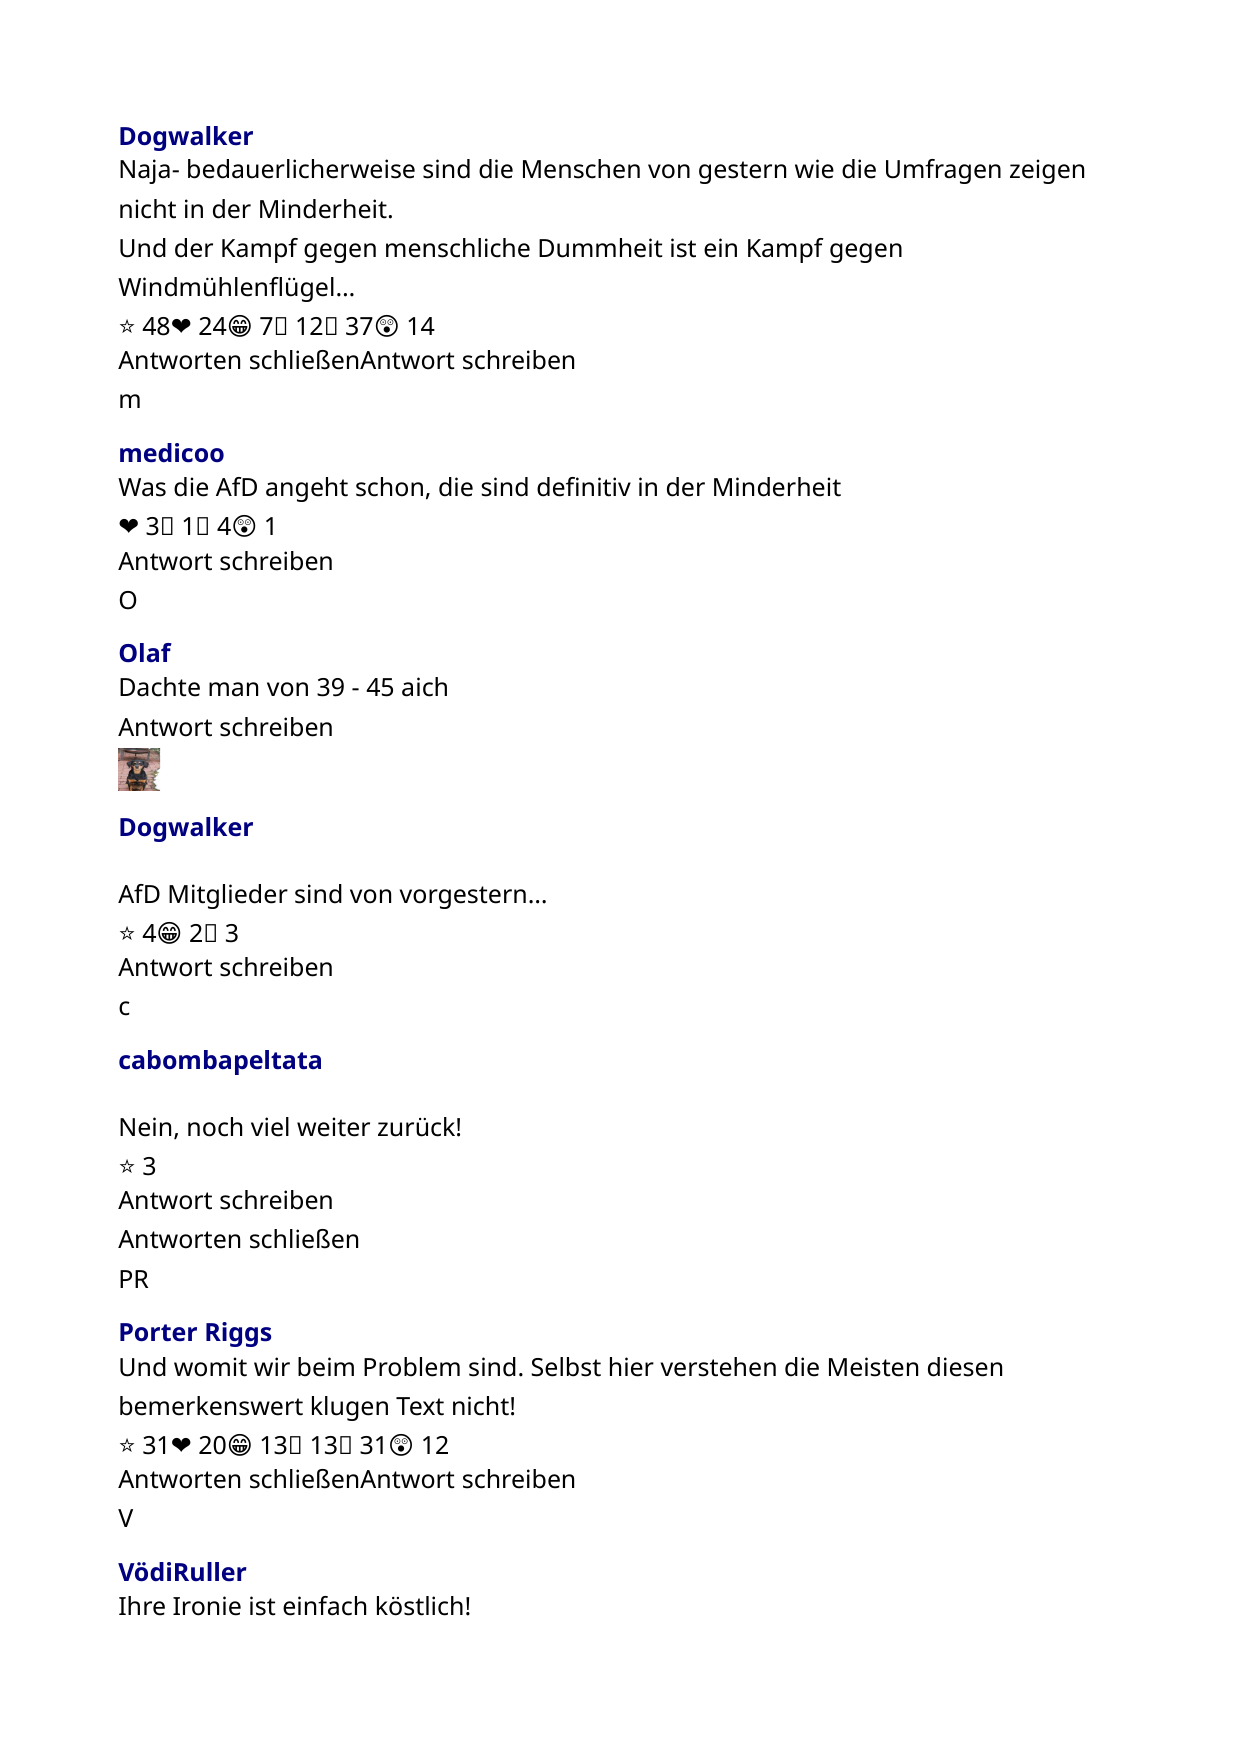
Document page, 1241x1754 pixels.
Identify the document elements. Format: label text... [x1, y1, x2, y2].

text ⭐️ 31❤️ 20😁 13🙁 13🤨 31😲 12 [118, 1427, 1122, 1462]
text Antwort schreiben [118, 543, 1122, 577]
text PR [118, 1261, 1122, 1295]
subtitle Olaf [118, 636, 1122, 670]
subtitle medicoo [118, 436, 1122, 470]
text ⭐️ 3 [118, 1149, 1122, 1183]
text Und der Kampf gegen menschliche Dummheit ist ein Kampf gegen Windmühlenflügel… [118, 231, 1122, 304]
text ⭐️ 4😁 2🤨 3 [118, 916, 1122, 950]
text O [118, 582, 1122, 616]
picture [118, 748, 161, 791]
text ❤️ 3🙁 1🤨 4😲 1 [118, 509, 1122, 543]
text Antwort schreiben [118, 1183, 1122, 1217]
subtitle Dogwalker [118, 118, 1122, 152]
text Antwort schreiben [118, 709, 1122, 743]
text Antwort schreiben [118, 950, 1122, 984]
text Antworten schließenAntwort schreiben [118, 1462, 1122, 1496]
text Ihre Ironie ist einfach köstlich! [118, 1588, 1122, 1623]
text Antworten schließen [118, 1222, 1122, 1256]
subtitle cabombapeltata [118, 1043, 1122, 1077]
text c [118, 989, 1122, 1023]
text Was die AfD angeht schon, die sind definitiv in der Minderheit [118, 470, 1122, 504]
text V [118, 1501, 1122, 1535]
text Nein, noch viel weiter zurück! [118, 1110, 1122, 1144]
text Und womit wir beim Problem sind. Selbst hier verstehen die Meisten diesen bemerkenswert klugen Text nicht! [118, 1349, 1122, 1422]
text Antworten schließenAntwort schreiben [118, 343, 1122, 377]
text Dachte man von 39 - 45 aich [118, 670, 1122, 704]
subtitle Dogwalker [118, 809, 1122, 843]
subtitle Porter Riggs [118, 1315, 1122, 1349]
text Naja- bedauerlicherweise sind die Menschen von gestern wie die Umfragen zeigen nicht in der Minderheit. [118, 152, 1122, 225]
text ⭐️ 48❤️ 24😁 7🙁 12🤨 37😲 14 [118, 309, 1122, 343]
text AfD Mitglieder sind von vorgestern… [118, 877, 1122, 911]
subtitle VödiRuller [118, 1554, 1122, 1588]
text m [118, 382, 1122, 416]
